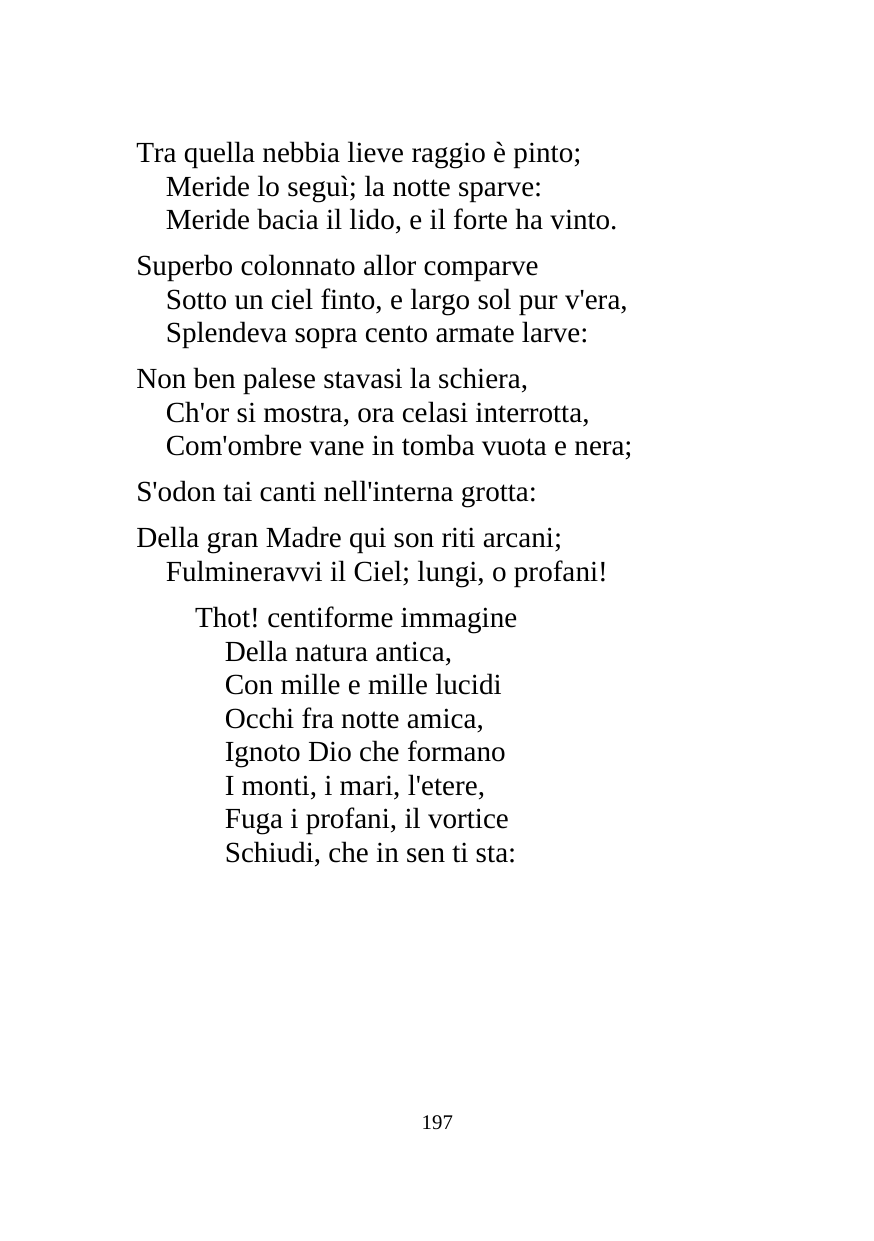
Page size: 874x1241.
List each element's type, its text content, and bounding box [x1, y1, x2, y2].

text Della gran Madre qui son riti arcani; Fulmineravvi il Ciel; lungi, o profani! [136, 521, 768, 588]
text Superbo colonnato allor comparve Sotto un ciel finto, e largo sol pur v'era, Splendeva sopra cento armate larve: [136, 248, 768, 349]
text Non ben palese stavasi la schiera, Ch'or si mostra, ora celasi interrotta, Com'ombre vane in tomba vuota e nera; [136, 361, 768, 462]
text Tra quella nebbia lieve raggio è pinto; Meride lo seguì; la notte sparve: Meride bacia il lido, e il forte ha vinto. [136, 135, 768, 236]
text Thot! centiforme immagine Della natura antica, Con mille e mille lucidi Occhi fra notte amica, Ignoto Dio che formano I monti, i mari, l'etere, Fuga i profani, il vortice Schiudi, che in sen ti sta: [195, 600, 768, 868]
text S'odon tai canti nell'interna grotta: [136, 474, 768, 508]
